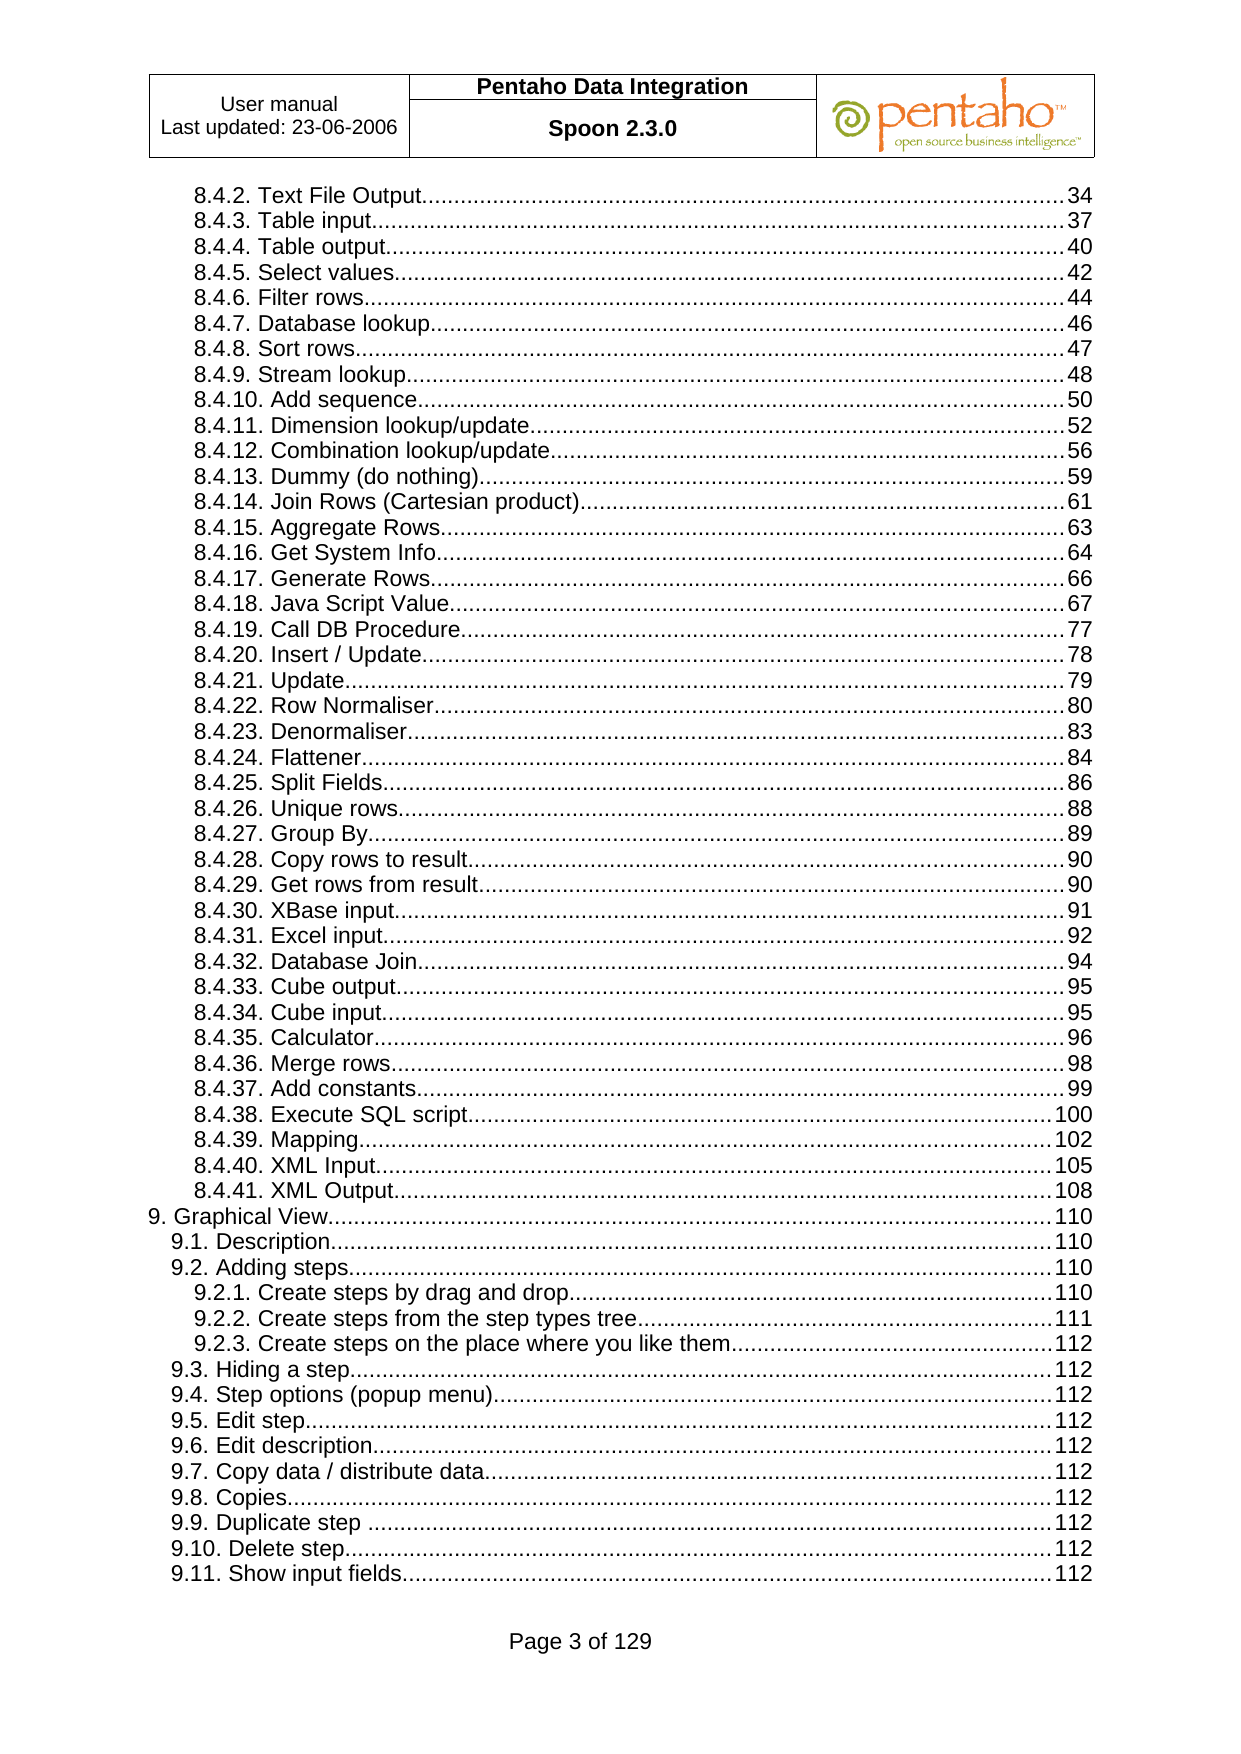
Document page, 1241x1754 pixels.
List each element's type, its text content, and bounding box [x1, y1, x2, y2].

text 9.6. Edit description 112 [171, 1433, 1092, 1459]
text 8.4.12. Combination lookup/update 56 [193, 438, 1092, 463]
text 8.4.21. Update 79 [193, 668, 1092, 693]
text 8.4.18. Java Script Value 67 [193, 591, 1092, 617]
text 8.4.28. Copy rows to result 90 [193, 846, 1092, 872]
text 8.4.13. Dummy (do nothing) 59 [193, 463, 1092, 489]
text 8.4.9. Stream lookup 48 [193, 361, 1092, 387]
text 8.4.31. Excel input 92 [193, 923, 1092, 948]
text 8.4.4. Table output 40 [193, 234, 1092, 259]
text 8.4.38. Execute SQL script 100 [193, 1101, 1092, 1127]
text 8.4.29. Get rows from result 90 [193, 872, 1092, 897]
text 9. Graphical View 110 [148, 1203, 1092, 1229]
text 8.4.6. Filter rows 44 [193, 285, 1092, 310]
text 8.4.39. Mapping 102 [193, 1127, 1092, 1152]
text 8.4.17. Generate Rows 66 [193, 566, 1092, 591]
text 9.2.3. Create steps on the place where you like them 112 [193, 1331, 1092, 1357]
text 9.1. Description 110 [171, 1229, 1092, 1254]
text 9.7. Copy data / distribute data 112 [171, 1459, 1092, 1484]
text 8.4.25. Split Fields 86 [193, 770, 1092, 795]
text 9.11. Show input fields 112 [171, 1561, 1092, 1586]
text 8.4.33. Cube output 95 [193, 974, 1092, 999]
text 8.4.19. Call DB Procedure 77 [193, 617, 1092, 642]
text 8.4.8. Sort rows 47 [193, 336, 1092, 361]
text 9.5. Edit step 112 [171, 1408, 1092, 1433]
text 9.3. Hiding a step 112 [171, 1357, 1092, 1382]
text 9.2.1. Create steps by drag and drop 110 [193, 1280, 1092, 1306]
text 8.4.34. Cube input 95 [193, 999, 1092, 1025]
text 8.4.16. Get System Info 64 [193, 540, 1092, 566]
text 9.8. Copies 112 [171, 1484, 1092, 1510]
text 9.9. Duplicate step 112 [171, 1510, 1092, 1535]
text 8.4.36. Merge rows 98 [193, 1050, 1092, 1076]
text 8.4.7. Database lookup 46 [193, 310, 1092, 336]
text 9.2.2. Create steps from the step types tree 111 [193, 1306, 1092, 1331]
text 8.4.37. Add constants 99 [193, 1076, 1092, 1101]
text 8.4.20. Insert / Update 78 [193, 642, 1092, 668]
text 8.4.27. Group By 89 [193, 821, 1092, 846]
text 8.4.3. Table input 37 [193, 208, 1092, 234]
text 8.4.32. Database Join 94 [193, 948, 1092, 974]
text 8.4.40. XML Input 105 [193, 1152, 1092, 1178]
text 8.4.24. Flattener 84 [193, 744, 1092, 770]
text 8.4.2. Text File Output 34 [193, 183, 1092, 208]
text 8.4.41. XML Output 108 [193, 1178, 1092, 1203]
text 8.4.26. Unique rows 88 [193, 795, 1092, 821]
text 9.2. Adding steps 110 [171, 1254, 1092, 1280]
text 8.4.10. Add sequence 50 [193, 387, 1092, 412]
text 9.10. Delete step 112 [171, 1535, 1092, 1561]
text 8.4.30. XBase input 91 [193, 897, 1092, 923]
text 8.4.35. Calculator 96 [193, 1025, 1092, 1050]
text 8.4.14. Join Rows (Cartesian product) 61 [193, 489, 1092, 514]
text 9.4. Step options (popup menu) 112 [171, 1382, 1092, 1408]
text 8.4.11. Dimension lookup/update 52 [193, 412, 1092, 438]
text 8.4.22. Row Normaliser 80 [193, 693, 1092, 719]
text 8.4.5. Select values 42 [193, 259, 1092, 285]
text 8.4.23. Denormaliser 83 [193, 719, 1092, 744]
text 8.4.15. Aggregate Rows 63 [193, 514, 1092, 540]
